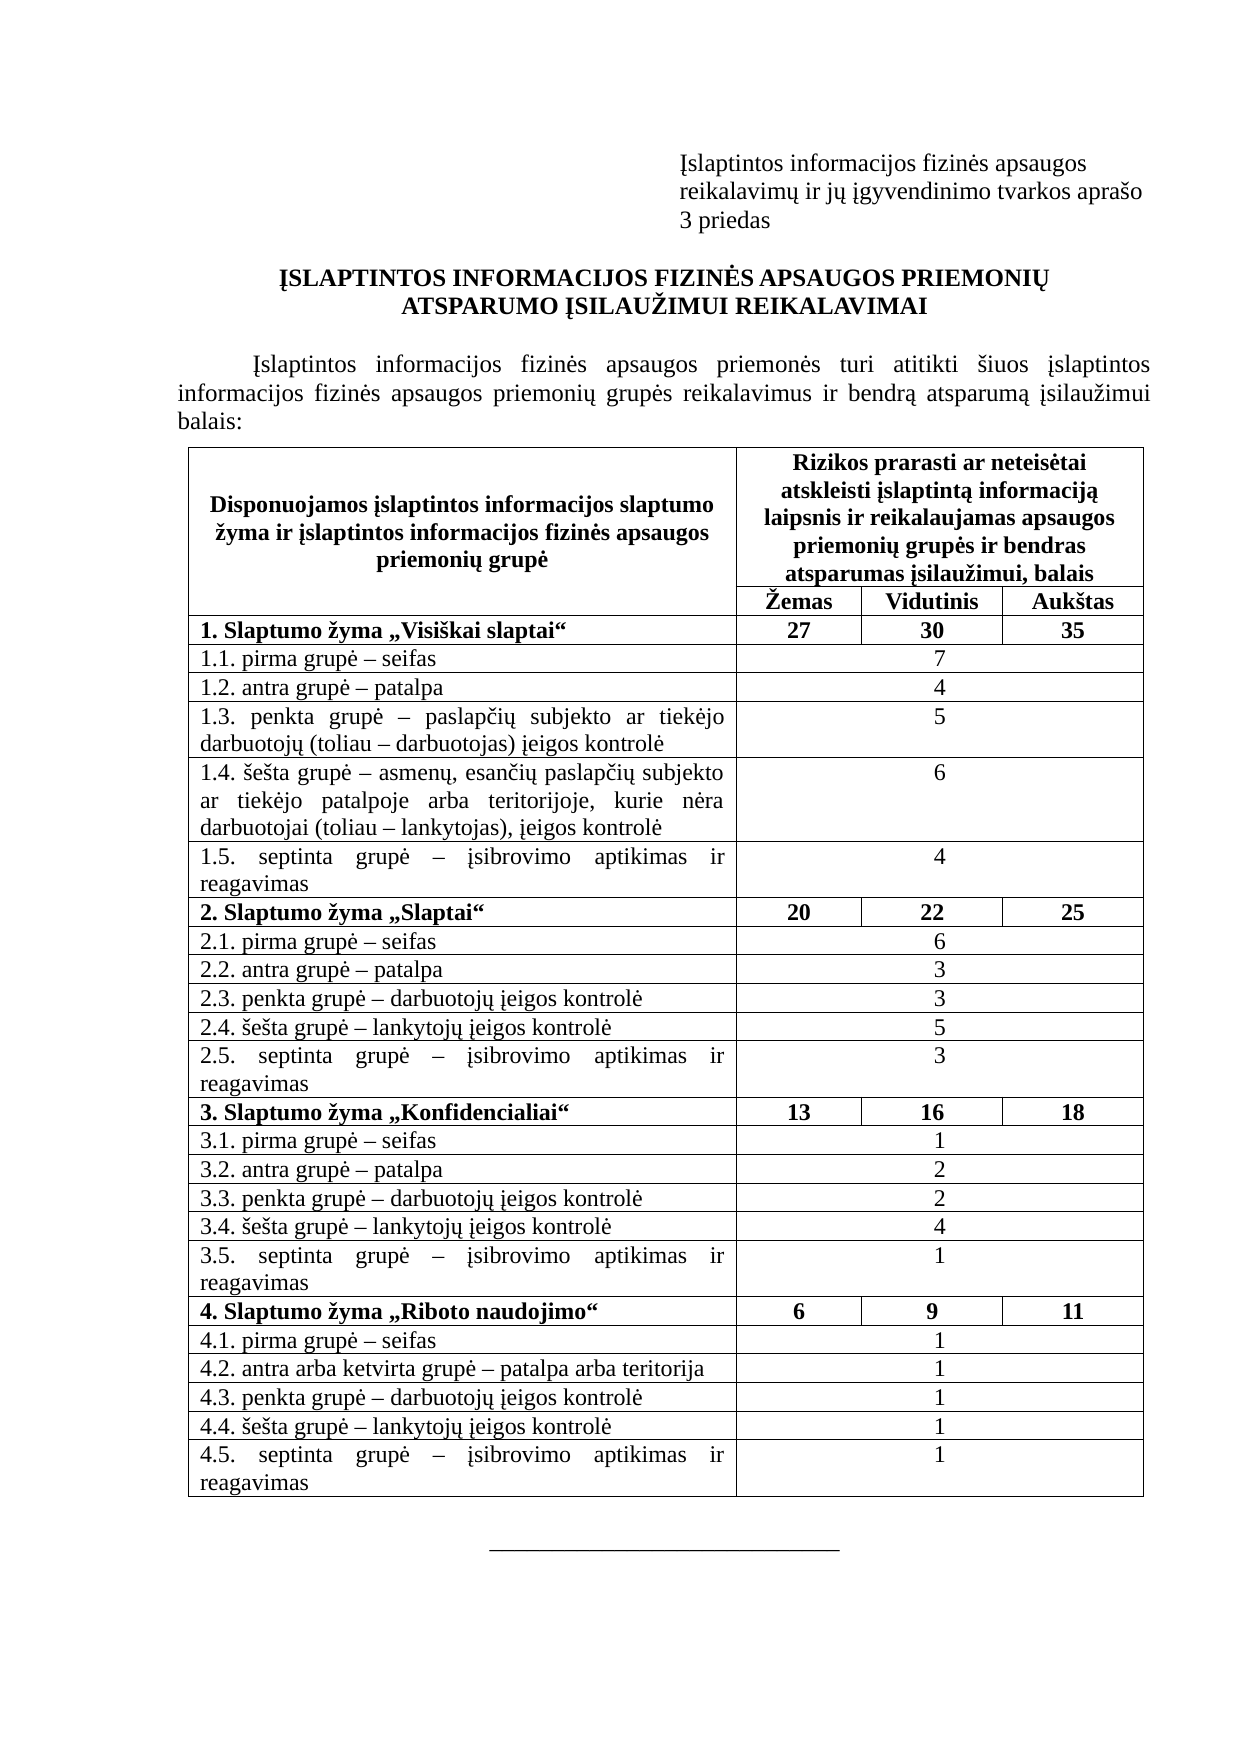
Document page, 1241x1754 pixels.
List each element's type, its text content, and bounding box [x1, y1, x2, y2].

table_cell 1.5. septinta grupė – įsibrovimo aptikimas ir reagavimas [189, 842, 736, 897]
table_cell 16 [862, 1098, 1002, 1125]
table_cell 4 [737, 673, 1143, 701]
table_cell 30 [862, 616, 1002, 643]
table_cell 4.3. penkta grupė – darbuotojų įeigos kontrolė [189, 1383, 736, 1411]
table_cell 2.3. penkta grupė – darbuotojų įeigos kontrolė [189, 984, 736, 1012]
table_cell 6 [737, 927, 1143, 954]
table_cell 20 [737, 898, 861, 926]
table_cell 4.1. pirma grupė – seifas [189, 1326, 736, 1353]
table_cell 27 [737, 616, 861, 643]
table_cell 3 [737, 1041, 1143, 1097]
table_cell 1.3. penkta grupė – paslapčių subjekto ar tiekėjo darbuotojų (toliau – darbuotojas) įeigos kontrolė [189, 702, 736, 757]
text ____________________________ [177, 1525, 1151, 1554]
table_cell 3 [737, 984, 1143, 1012]
table_cell 3.5. septinta grupė – įsibrovimo aptikimas ir reagavimas [189, 1241, 736, 1296]
table_cell 1.4. šešta grupė – asmenų, esančių paslapčių subjekto ar tiekėjo patalpoje arba teritorijoje, kurie nėra darbuotojai (toliau – lankytojas), įeigos kontrolė [189, 758, 736, 841]
table_cell 5 [737, 702, 1143, 757]
table_cell 2 [737, 1184, 1143, 1211]
table_cell Aukštas [1003, 587, 1143, 615]
table_cell 6 [737, 1297, 861, 1325]
table_cell 4.2. antra arba ketvirta grupė – patalpa arba teritorija [189, 1354, 736, 1382]
table_cell 1 [737, 1412, 1143, 1439]
table_cell 9 [862, 1297, 1002, 1325]
table_cell 1 [737, 1126, 1143, 1154]
table_cell 1.1. pirma grupė – seifas [189, 645, 736, 672]
text ĮSLAPTINTOS INFORMACIJOS FIZINĖS APSAUGOS PRIEMONIŲ [177, 263, 1151, 291]
table_cell 2.1. pirma grupė – seifas [189, 927, 736, 954]
text ATSPARUMO ĮSILAUŽIMUI REIKALAVIMAI [177, 291, 1151, 320]
table_cell 1 [737, 1354, 1143, 1382]
table_cell 1 [737, 1241, 1143, 1296]
table_cell 4. Slaptumo žyma „Riboto naudojimo“ [189, 1297, 736, 1325]
table_cell 4.5. septinta grupė – įsibrovimo aptikimas ir reagavimas [189, 1440, 736, 1496]
table_cell 1. Slaptumo žyma „Visiškai slaptai“ [189, 616, 736, 643]
table_header Disponuojamos įslaptintos informacijos slaptumo žyma ir įslaptintos informacijos fizinės apsaugos priemonių grupė [189, 448, 736, 615]
table_header Rizikos prarasti ar neteisėtai atskleisti įslaptintą informaciją laipsnis ir reikalaujamas apsaugos priemonių grupės ir bendras atsparumas įsilaužimui, balais [737, 448, 1143, 586]
text Įslaptintos informacijos fizinės apsaugos reikalavimų ir jų įgyvendinimo tvarkos aprašo [679, 148, 1151, 205]
table_cell 13 [737, 1098, 861, 1125]
table_cell 5 [737, 1013, 1143, 1040]
table_cell 4 [737, 1212, 1143, 1240]
table_cell 22 [862, 898, 1002, 926]
table_cell Žemas [737, 587, 861, 615]
table_cell 35 [1003, 616, 1143, 643]
table_cell 3 [737, 955, 1143, 983]
table_cell 11 [1003, 1297, 1143, 1325]
table_cell 3. Slaptumo žyma „Konfidencialiai“ [189, 1098, 736, 1125]
table_cell 3.2. antra grupė – patalpa [189, 1155, 736, 1182]
table_cell 1 [737, 1440, 1143, 1496]
table_cell 1.2. antra grupė – patalpa [189, 673, 736, 701]
table_cell 25 [1003, 898, 1143, 926]
table_cell 6 [737, 758, 1143, 841]
table_cell 4.4. šešta grupė – lankytojų įeigos kontrolė [189, 1412, 736, 1439]
table_cell 3.1. pirma grupė – seifas [189, 1126, 736, 1154]
table_cell 2.5. septinta grupė – įsibrovimo aptikimas ir reagavimas [189, 1041, 736, 1097]
table_cell 3.4. šešta grupė – lankytojų įeigos kontrolė [189, 1212, 736, 1240]
text 3 priedas [679, 205, 1151, 234]
table_cell 2 [737, 1155, 1143, 1182]
table_cell 1 [737, 1383, 1143, 1411]
table_cell 2.4. šešta grupė – lankytojų įeigos kontrolė [189, 1013, 736, 1040]
table_cell 2. Slaptumo žyma „Slaptai“ [189, 898, 736, 926]
table_cell 7 [737, 645, 1143, 672]
table_cell 18 [1003, 1098, 1143, 1125]
table_cell 3.3. penkta grupė – darbuotojų įeigos kontrolė [189, 1184, 736, 1211]
table_cell 1 [737, 1326, 1143, 1353]
table_cell Vidutinis [862, 587, 1002, 615]
table_cell 4 [737, 842, 1143, 897]
text Įslaptintos informacijos fizinės apsaugos priemonės turi atitikti šiuos įslaptintos informacijos fizinės apsaugos priemonių grupės reikalavimus ir bendrą atsparumą įsilaužimui balais: [177, 349, 1151, 435]
table_cell 2.2. antra grupė – patalpa [189, 955, 736, 983]
